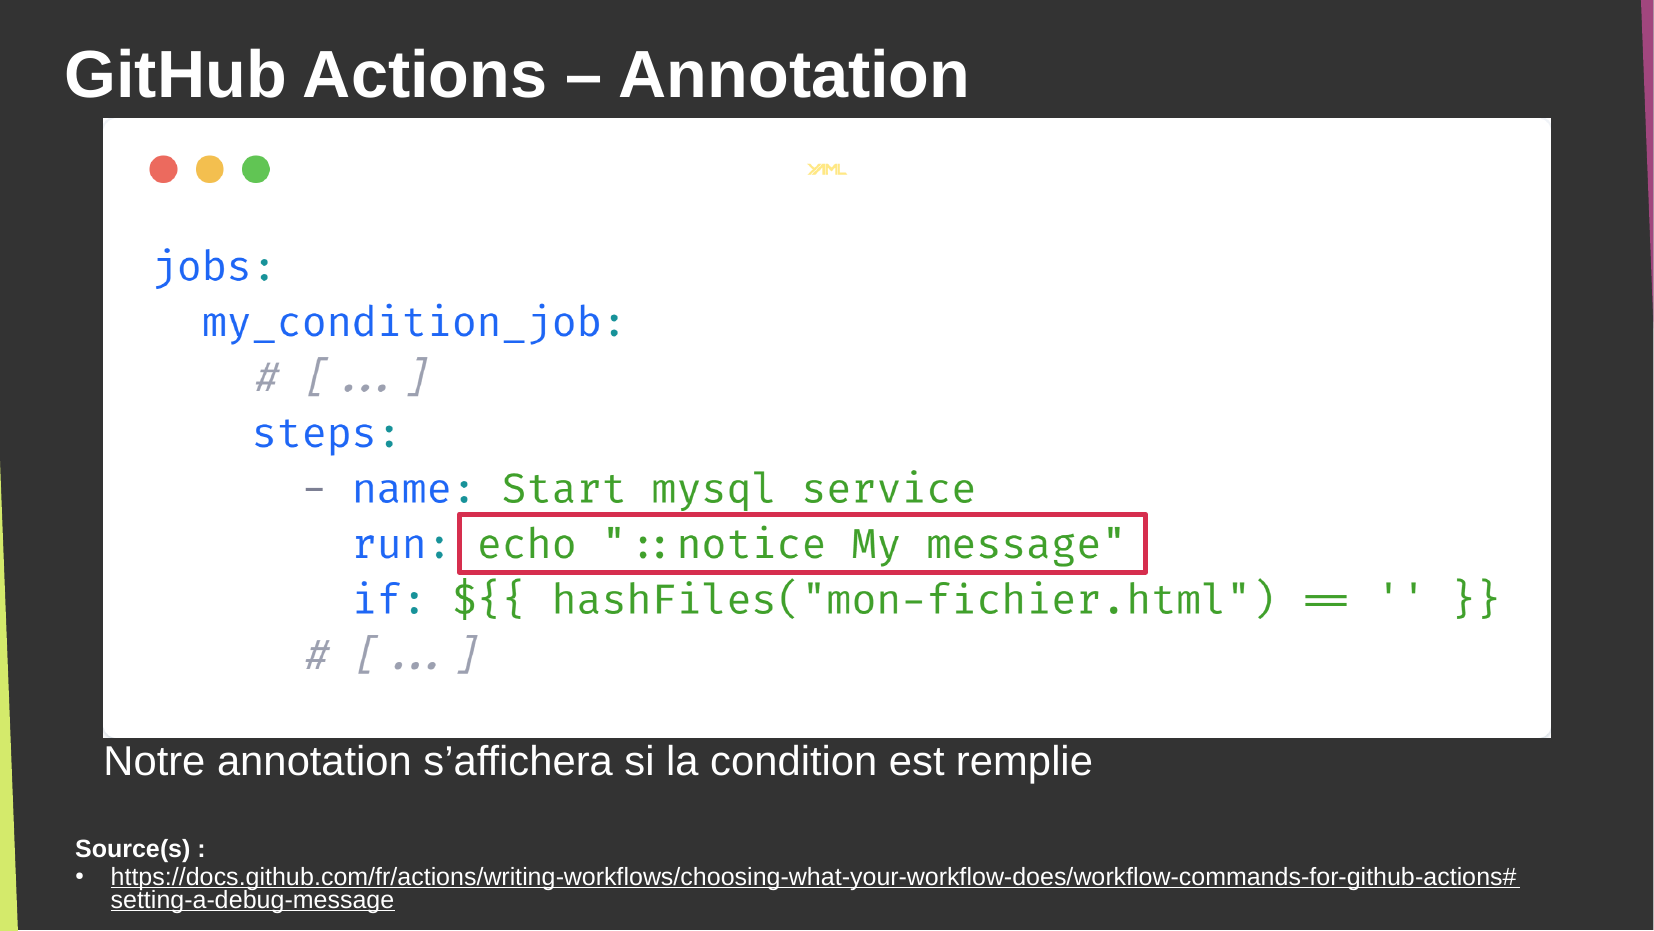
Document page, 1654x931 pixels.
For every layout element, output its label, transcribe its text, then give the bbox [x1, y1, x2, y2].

text_box 0 [1640, 0, 1654, 342]
title GitHub Actions – Annotation [64, 37, 1577, 119]
text_box [0, 461, 18, 931]
text_box Notre annotation s’affichera si la condition est remplie [88, 730, 1223, 789]
picture [103, 118, 1551, 738]
text_box Source(s) : https://docs.github.com/fr/actions/writing-workflows/choosing-what-your-workflow-does/workflow-commands-for-github-actions#setting-a-debug-message [60, 789, 1546, 899]
